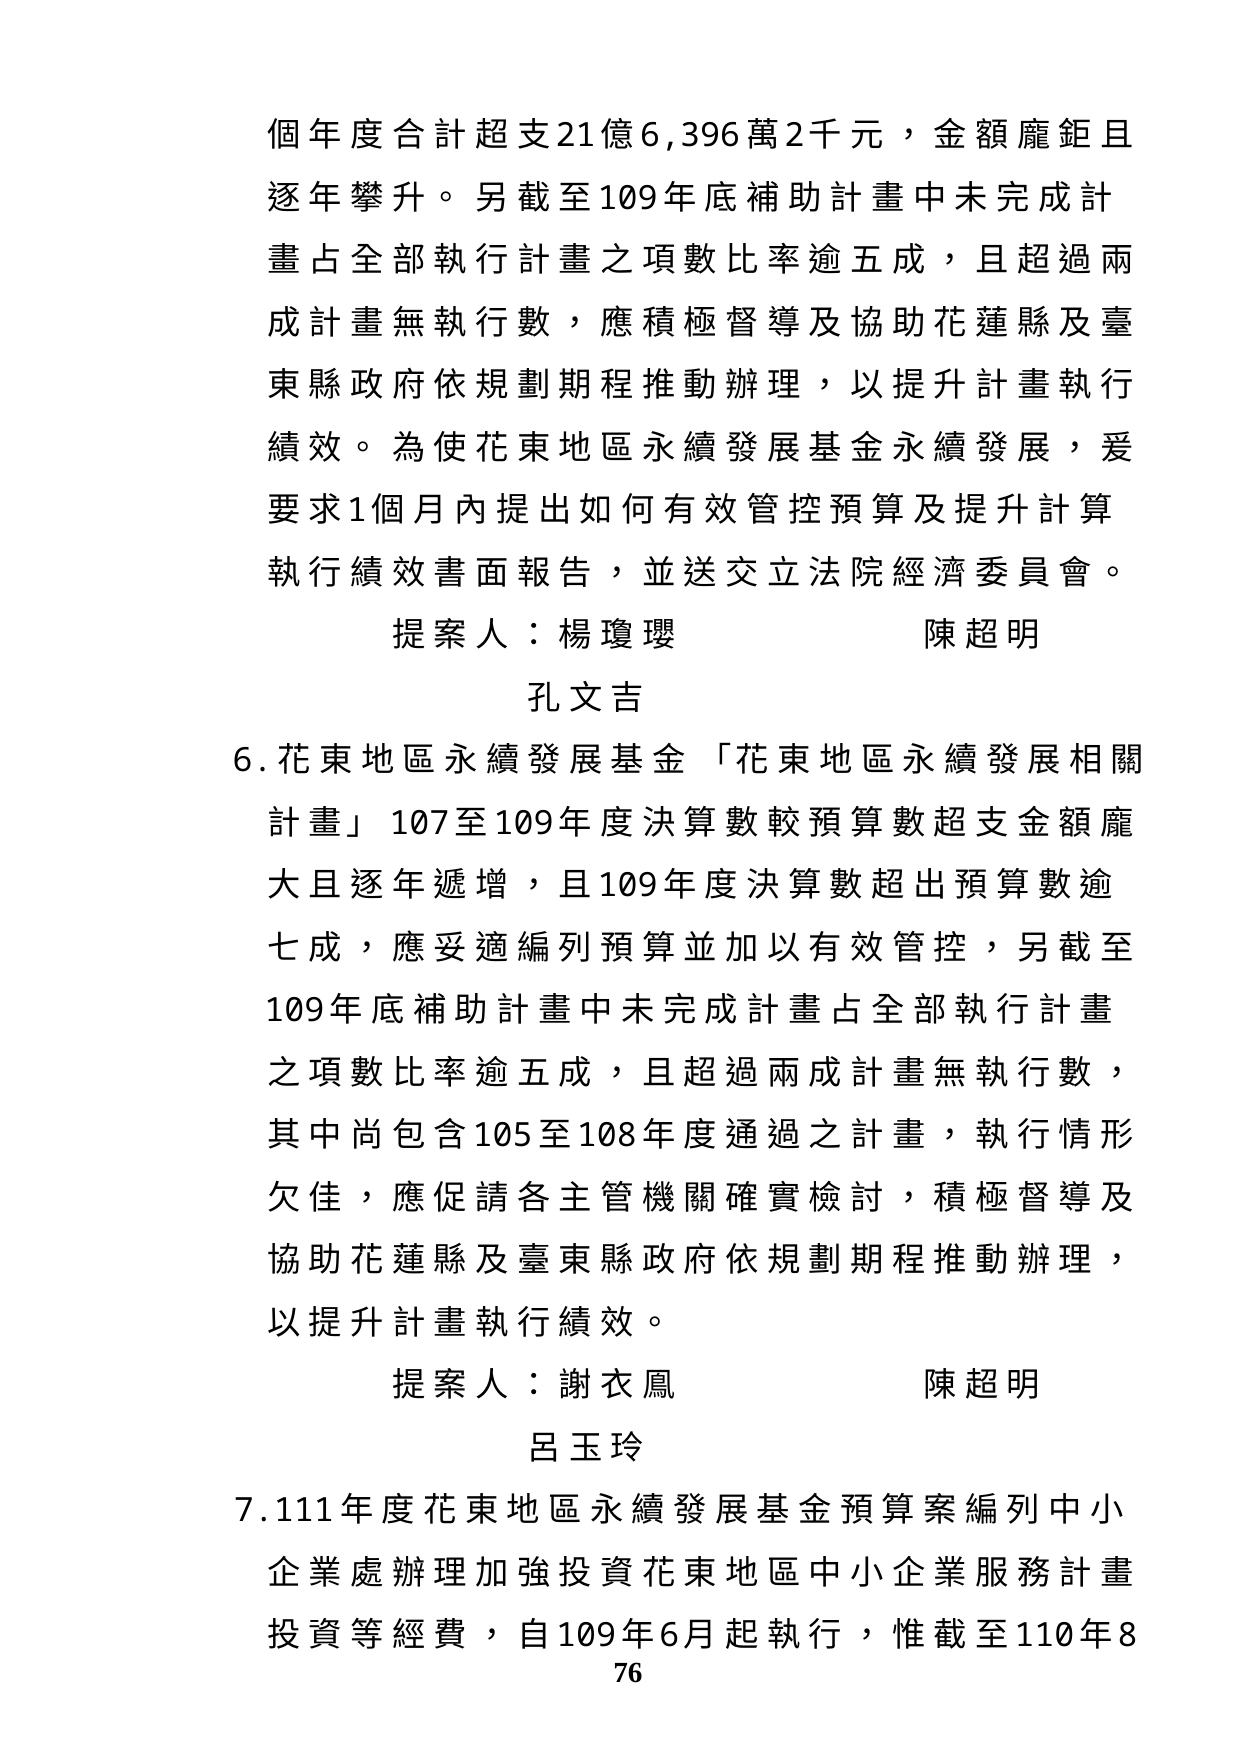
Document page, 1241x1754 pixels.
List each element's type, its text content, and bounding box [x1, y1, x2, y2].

text 提案人：謝衣鳯 陳超明 呂玉玲 [384, 1341, 1044, 1466]
text 個年度合計超支21億6,396萬2千元，金額龐鉅且逐年攀升。另截至109年底補助計畫中未完成計畫占全部執行計畫之項數比率逾五成，且超過兩成計畫無執行數，應積極督導及協助花蓮縣及臺東縣政府依規劃期程推動辦理，以提升計畫執行績效。為使花東地區永續發展基金永續發展，爰要求1個月內提出如何有效管控預算及提升計算執行績效書面報告，並送交立法院經濟委員會。 [228, 91, 1148, 591]
text 7.111年度花東地區永續發展基金預算案編列中小企業處辦理加強投資花東地區中小企業服務計畫投資等經費，自109年6月起執行，惟截至110年8 [228, 1466, 1148, 1653]
text 提案人：楊瓊瓔 陳超明 孔文吉 [384, 591, 1044, 716]
text 6.花東地區永續發展基金「花東地區永續發展相關計畫」107至109年度決算數較預算數超支金額龐大且逐年遞增，且109年度決算數超出預算數逾七成，應妥適編列預算並加以有效管控，另截至109年底補助計畫中未完成計畫占全部執行計畫之項數比率逾五成，且超過兩成計畫無執行數，其中尚包含105至108年度通過之計畫，執行情形欠佳，應促請各主管機關確實檢討，積極督導及協助花蓮縣及臺東縣政府依規劃期程推動辦理，以提升計畫執行績效。 [228, 716, 1148, 1341]
